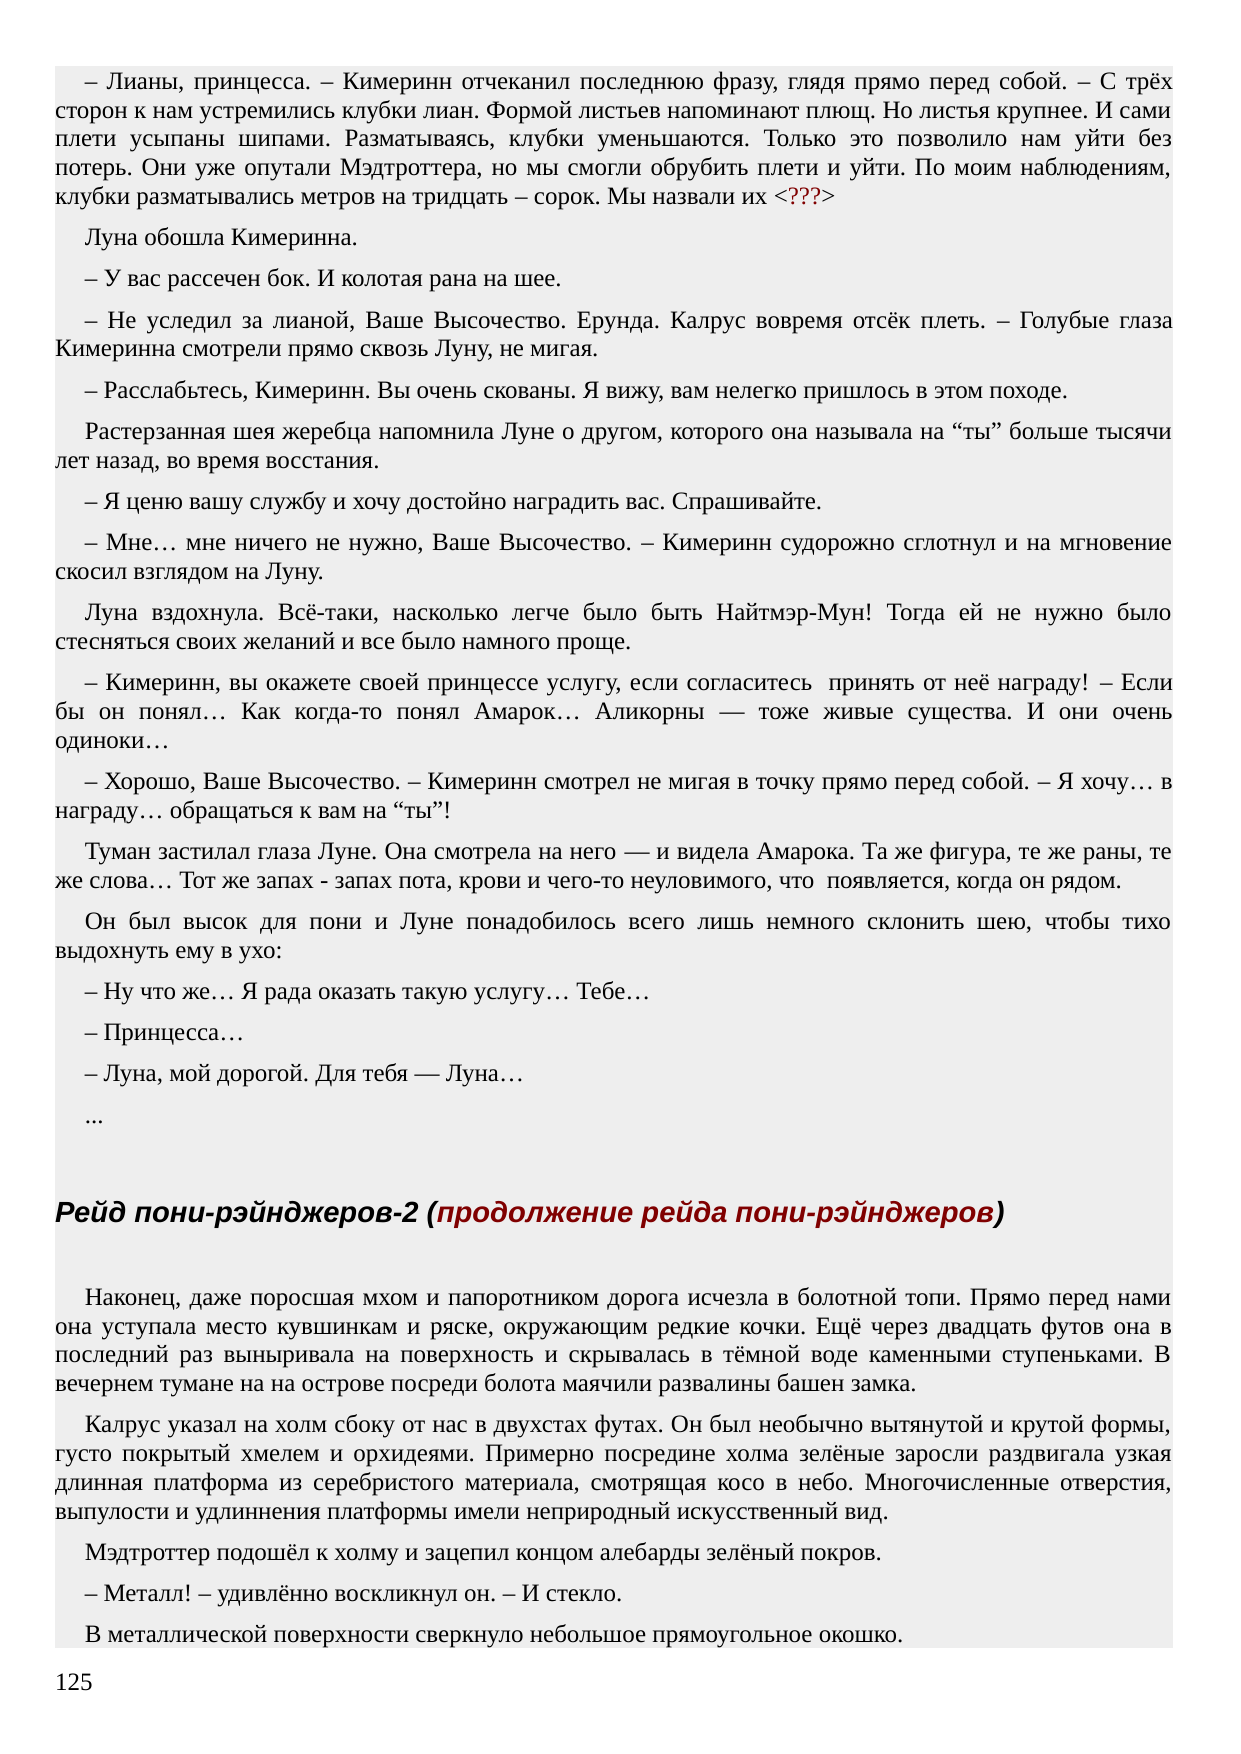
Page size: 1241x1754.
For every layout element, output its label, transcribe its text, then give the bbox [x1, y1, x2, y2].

text Калрус указал на холм сбоку от нас в двухстах футах. Он был необычно вытянутой и крутой формы, густо покрытый хмелем и орхидеями. Примерно посредине холма зелёные заросли раздвигала узкая длинная платформа из серебристого материала, смотрящая косо в небо. Многочисленные отверстия, выпулости и удлиннения платформы имели неприродный искусственный вид. [55, 1409, 1173, 1524]
text – Лианы, принцесса. – Кимеринн отчеканил последнюю фразу, глядя прямо перед собой. – С трёх сторон к нам устремились клубки лиан. Формой листьев напоминают плющ. Но листья крупнее. И сами плети усыпаны шипами. Разматываясь, клубки уменьшаются. Только это позволило нам уйти без потерь. Они уже опутали Мэдтроттера, но мы смогли обрубить плети и уйти. По моим наблюдениям, клубки разматывались метров на тридцать – сорок. Мы назвали их <???> [55, 66, 1173, 210]
text – Кимеринн, вы окажете своей принцессе услугу, если согласитесь принять от неё награду! – Если бы он понял… Как когда-то понял Амарок… Аликорны — тоже живые существа. И они очень одиноки… [55, 667, 1173, 753]
text – Я ценю вашу службу и хочу достойно наградить вас. Спрашивайте. [55, 486, 1173, 515]
text Луна обошла Кимеринна. [55, 222, 1173, 251]
text – У вас рассечен бок. И колотая рана на шее. [55, 263, 1173, 292]
subtitle Рейд пони-рэйнджеров-2 (продолжение рейда пони-рэйнджеров) [55, 1195, 1173, 1228]
text – Ну что же… Я рада оказать такую услугу… Тебе… [55, 976, 1173, 1005]
text ... [55, 1100, 1173, 1128]
text Наконец, даже поросшая мхом и папоротником дорога исчезла в болотной топи. Прямо перед нами она уступала место кувшинкам и ряске, окружающим редкие кочки. Ещё через двадцать футов она в последний раз выныривала на поверхность и скрывалась в тёмной воде каменными ступеньками. В вечернем тумане на на острове посреди болота маячили развалины башен замка. [55, 1282, 1173, 1397]
text – Принцесса… [55, 1017, 1173, 1046]
text – Хорошо, Ваше Высочество. – Кимеринн смотрел не мигая в точку прямо перед собой. – Я хочу… в награду… обращаться к вам на “ты”! [55, 766, 1173, 823]
text – Луна, мой дорогой. Для тебя — Луна… [55, 1058, 1173, 1087]
text В металлической поверхности сверкнуло небольшое прямоугольное окошко. [55, 1619, 1173, 1648]
text – Металл! – удивлённо воскликнул он. – И стекло. [55, 1578, 1173, 1607]
text Растерзанная шея жеребца напомнила Луне о другом, которого она называла на “ты” больше тысячи лет назад, во время восстания. [55, 416, 1173, 473]
text – Расслабьтесь, Кимеринн. Вы очень скованы. Я вижу, вам нелегко пришлось в этом походе. [55, 375, 1173, 403]
text Он был высок для пони и Луне понадобилось всего лишь немного склонить шею, чтобы тихо выдохнуть ему в ухо: [55, 906, 1173, 963]
text Мэдтроттер подошёл к холму и зацепил концом алебарды зелёный покров. [55, 1537, 1173, 1566]
text Туман застилал глаза Луне. Она смотрела на него — и видела Амарока. Та же фигура, те же раны, те же слова… Тот же запах - запах пота, крови и чего-то неуловимого, что появляется, когда он рядом. [55, 836, 1173, 893]
text Луна вздохнула. Всё-таки, насколько легче было быть Найтмэр-Мун! Тогда ей не нужно было стесняться своих желаний и все было намного проще. [55, 597, 1173, 655]
text – Не уследил за лианой, Ваше Высочество. Ерунда. Калрус вовремя отсёк плеть. – Голубые глаза Кимеринна смотрели прямо сквозь Луну, не мигая. [55, 305, 1173, 362]
text – Мне… мне ничего не нужно, Ваше Высочество. – Кимеринн судорожно сглотнул и на мгновение скосил взглядом на Луну. [55, 527, 1173, 585]
